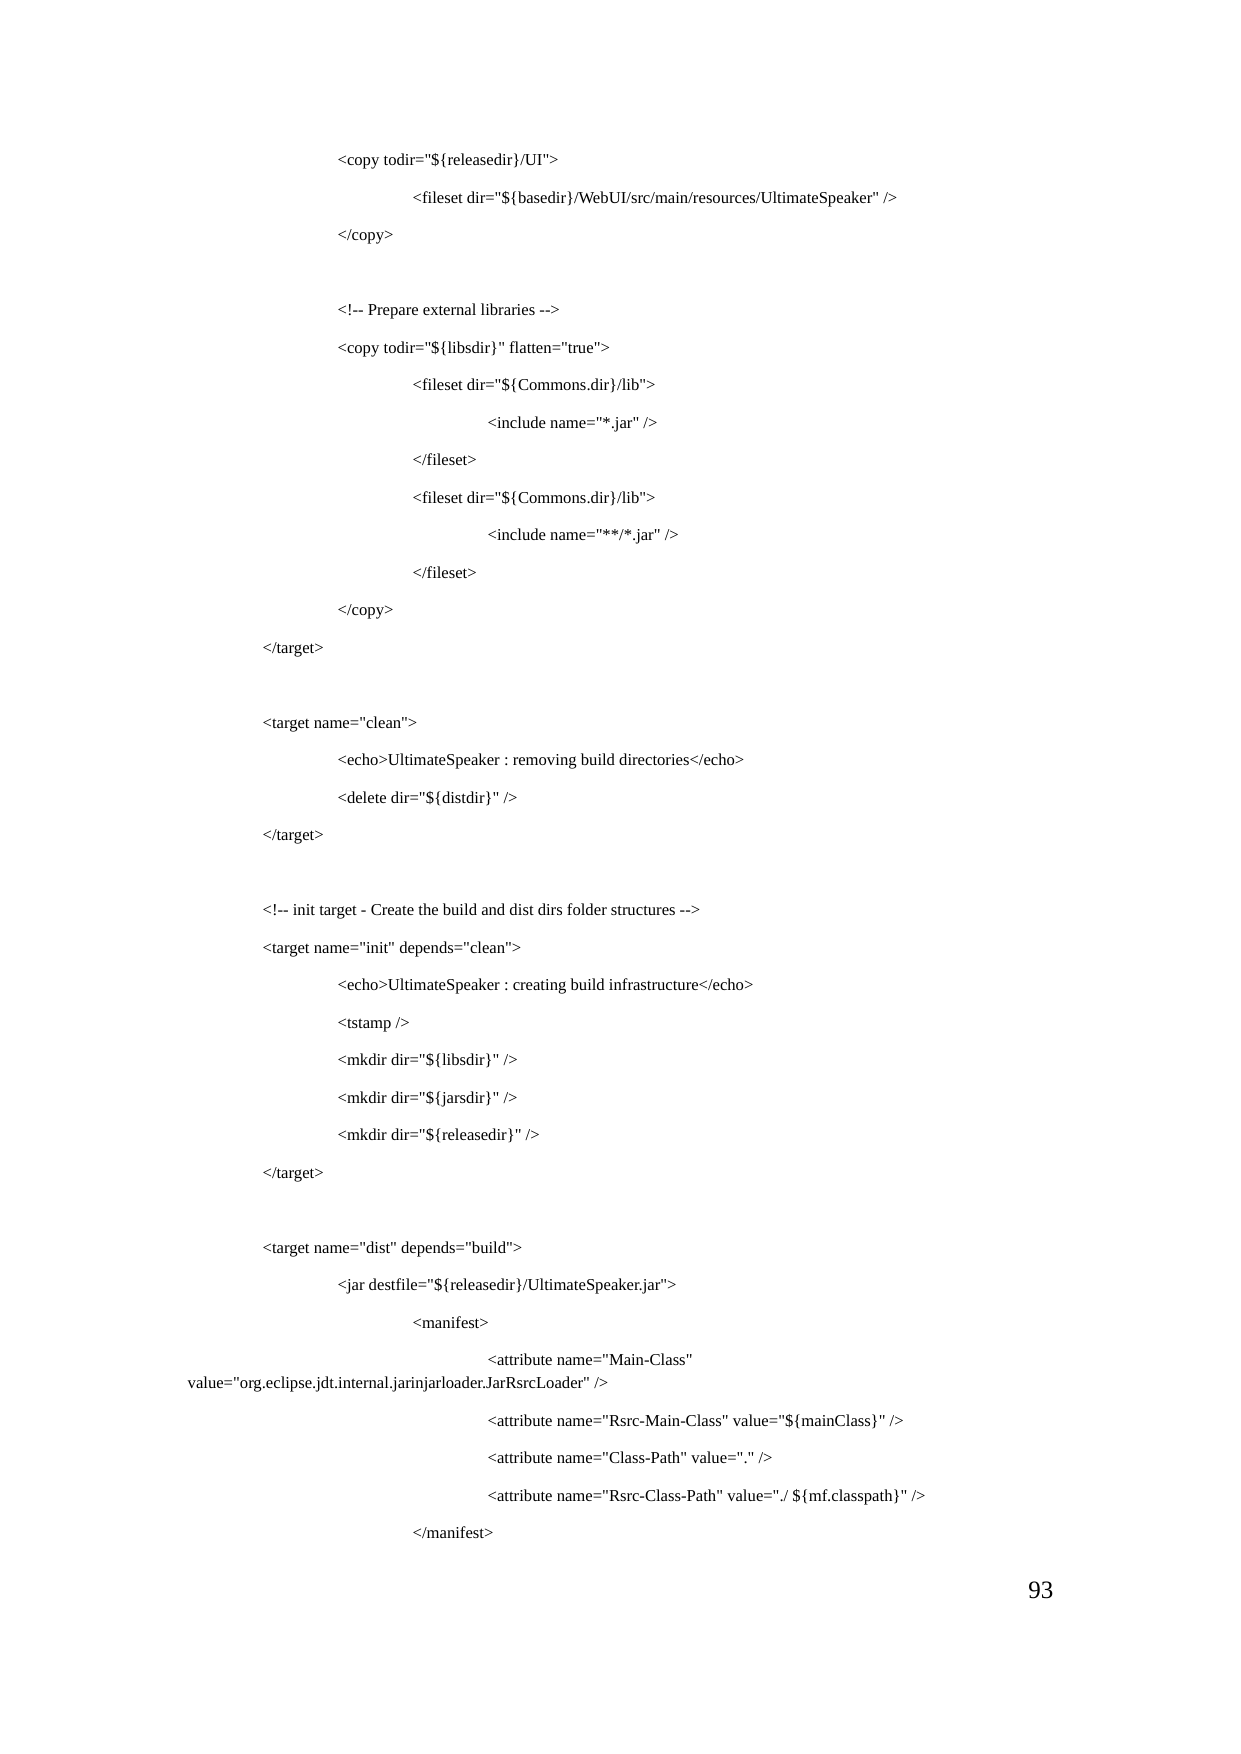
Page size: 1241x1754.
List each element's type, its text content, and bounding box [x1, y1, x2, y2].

text </copy> [187, 225, 1053, 244]
text <target name="dist" depends="build"> [187, 1237, 1053, 1257]
text <attribute name="Rsrc-Class-Path" value="./ ${mf.classpath}" /> [187, 1485, 1053, 1504]
text <attribute name="Class-Path" value="." /> [187, 1448, 1053, 1467]
text <target name="clean"> [187, 712, 1053, 732]
text <manifest> [187, 1312, 1053, 1332]
text <copy todir="${libsdir}" flatten="true"> [187, 337, 1053, 357]
text </fileset> [187, 562, 1053, 582]
text <include name="**/*.jar" /> [187, 525, 1053, 544]
text </target> [187, 1162, 1053, 1182]
text <tstamp /> [187, 1012, 1053, 1032]
text <attribute name="Main-Class" value="org.eclipse.jdt.internal.jarinjarloader.JarRsrcLoader" /> [187, 1350, 1053, 1392]
text <mkdir dir="${releasedir}" /> [187, 1125, 1053, 1144]
text <copy todir="${releasedir}/UI"> [187, 150, 1053, 169]
text <attribute name="Rsrc-Main-Class" value="${mainClass}" /> [187, 1410, 1053, 1429]
text </target> [187, 825, 1053, 844]
text </manifest> [187, 1523, 1053, 1542]
text <fileset dir="${basedir}/WebUI/src/main/resources/UltimateSpeaker" /> [187, 187, 1053, 207]
text <!-- init target - Create the build and dist dirs folder structures --> [187, 900, 1053, 919]
text <fileset dir="${Commons.dir}/lib"> [187, 487, 1053, 507]
text <include name="*.jar" /> [187, 412, 1053, 432]
text <fileset dir="${Commons.dir}/lib"> [187, 375, 1053, 394]
text </target> [187, 637, 1053, 657]
text </fileset> [187, 450, 1053, 469]
text <echo>UltimateSpeaker : removing build directories</echo> [187, 750, 1053, 769]
text <!-- Prepare external libraries --> [187, 300, 1053, 319]
text <mkdir dir="${libsdir}" /> [187, 1050, 1053, 1069]
text <delete dir="${distdir}" /> [187, 787, 1053, 807]
text <target name="init" depends="clean"> [187, 937, 1053, 957]
text <echo>UltimateSpeaker : creating build infrastructure</echo> [187, 975, 1053, 994]
text <mkdir dir="${jarsdir}" /> [187, 1087, 1053, 1107]
text <jar destfile="${releasedir}/UltimateSpeaker.jar"> [187, 1275, 1053, 1294]
text </copy> [187, 600, 1053, 619]
